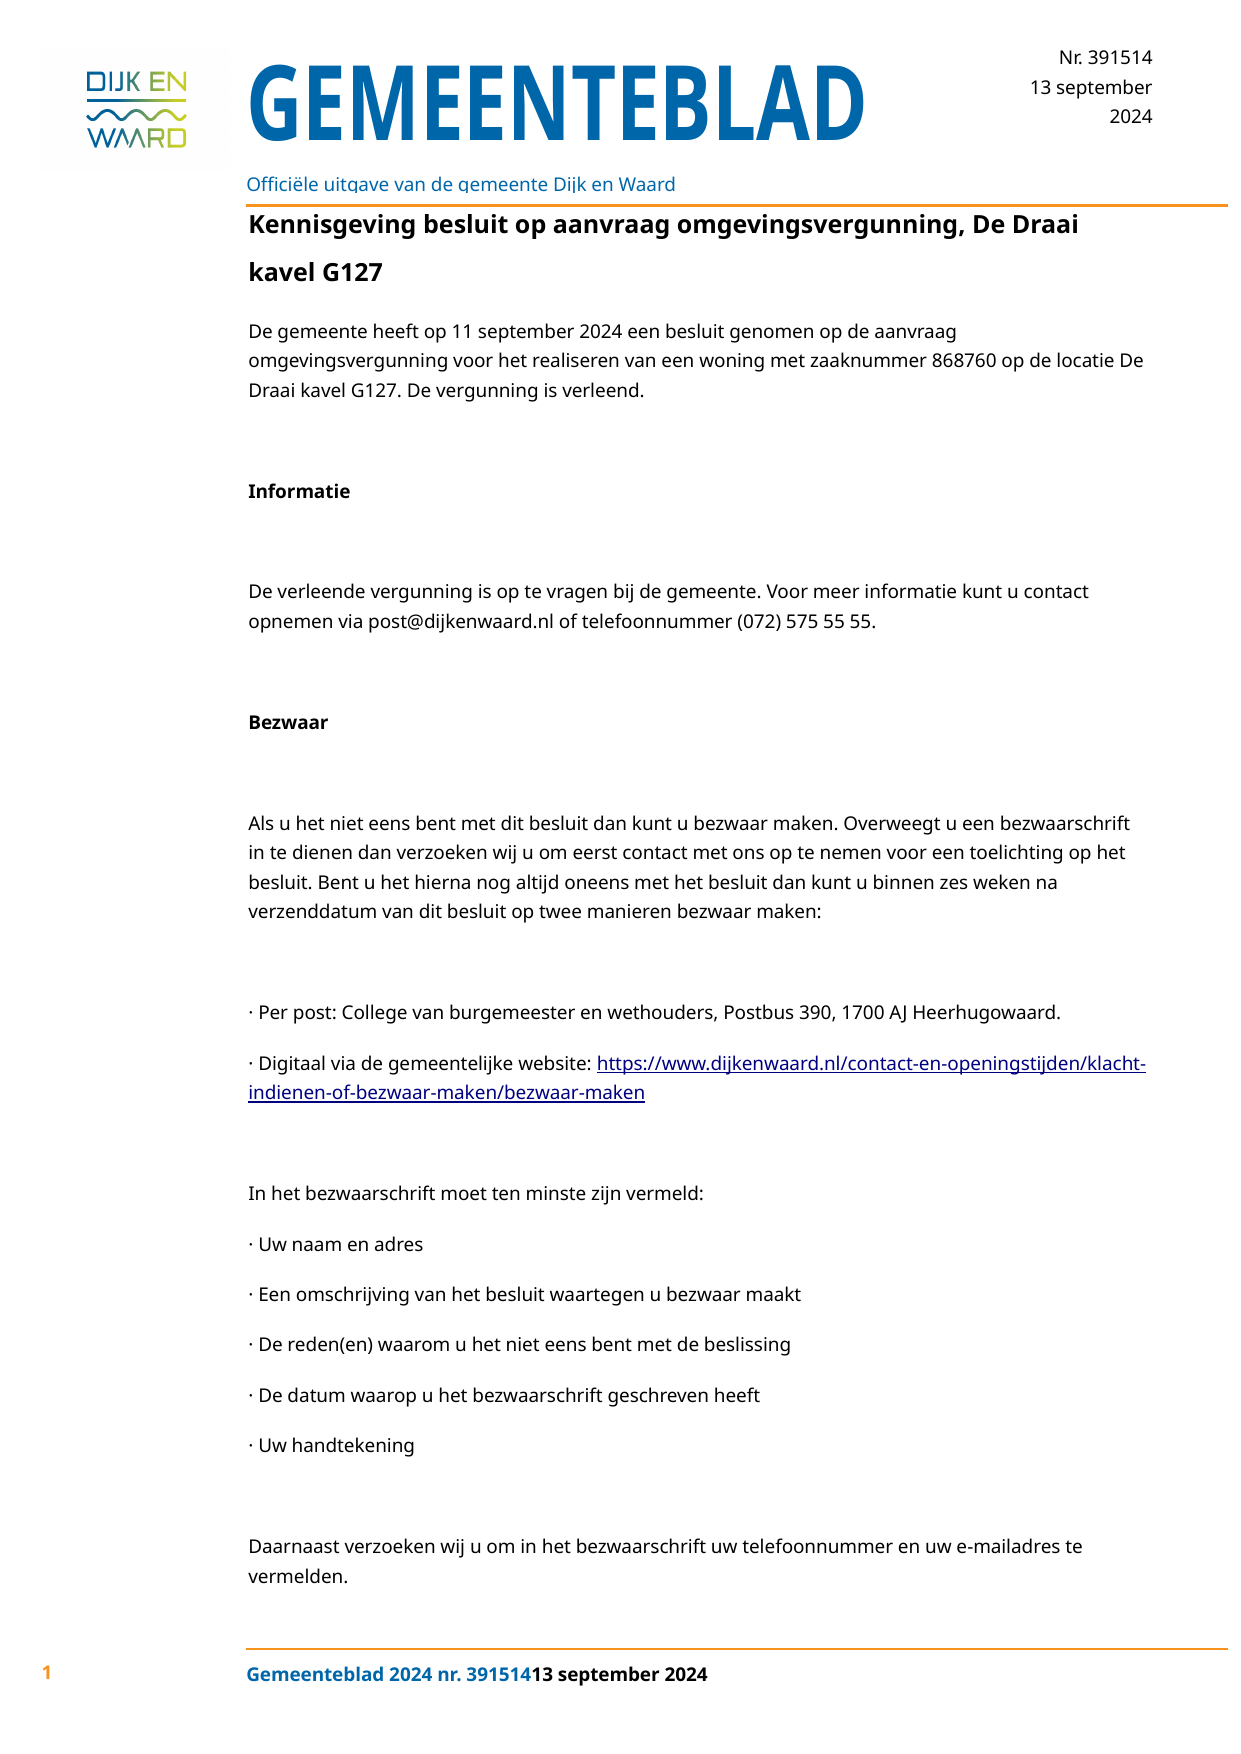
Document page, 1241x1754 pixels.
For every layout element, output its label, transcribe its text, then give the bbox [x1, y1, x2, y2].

text Als u het niet eens bent met dit besluit dan kunt u bezwaar maken. Overweegt u een bezwaarschrift in te dienen dan verzoeken wij u om eerst contact met ons op te nemen voor een toelichting op het besluit. Bent u het hierna nog altijd oneens met het besluit dan kunt u binnen zes weken na verzenddatum van dit besluit op twee manieren bezwaar maken: [248, 810, 1152, 924]
text Informatie [248, 478, 1152, 504]
text Daarnaast verzoeken wij u om in het bezwaarschrift uw telefoonnummer en uw e-mailadres te vermelden. [248, 1533, 1152, 1589]
text In het bezwaarschrift moet ten minste zijn vermeld: [248, 1180, 1152, 1206]
text · Per post: College van burgemeester en wethouders, Postbus 390, 1700 AJ Heerhugowaard. [248, 999, 1152, 1025]
text · De reden(en) waarom u het niet eens bent met de beslissing [248, 1332, 1152, 1357]
text · Uw naam en adres [248, 1231, 1152, 1257]
text Kennisgeving besluit op aanvraag omgevingsvergunning, De Draai kavel G127 [248, 207, 1152, 288]
text · Digitaal via de gemeentelijke website: https://www.dijkenwaard.nl/contact-en-openingstijden/klacht-indienen-of-bezwaar-maken/bezwaar-maken [248, 1050, 1152, 1105]
text · Uw handtekening [248, 1432, 1152, 1458]
text De verleende vergunning is op te vragen bij de gemeente. Voor meer informatie kunt u contact opnemen via post@dijkenwaard.nl of telefoonnummer (072) 575 55 55. [248, 579, 1152, 634]
text · De datum waarop u het bezwaarschrift geschreven heeft [248, 1382, 1152, 1408]
text Bezwaar [248, 709, 1152, 735]
text · Een omschrijving van het besluit waartegen u bezwaar maakt [248, 1281, 1152, 1307]
picture [41, 47, 231, 172]
text De gemeente heeft op 11 september 2024 een besluit genomen op de aanvraag omgevingsvergunning voor het realiseren van een woning met zaaknummer 868760 op de locatie De Draai kavel G127. De vergunning is verleend. [248, 318, 1152, 403]
